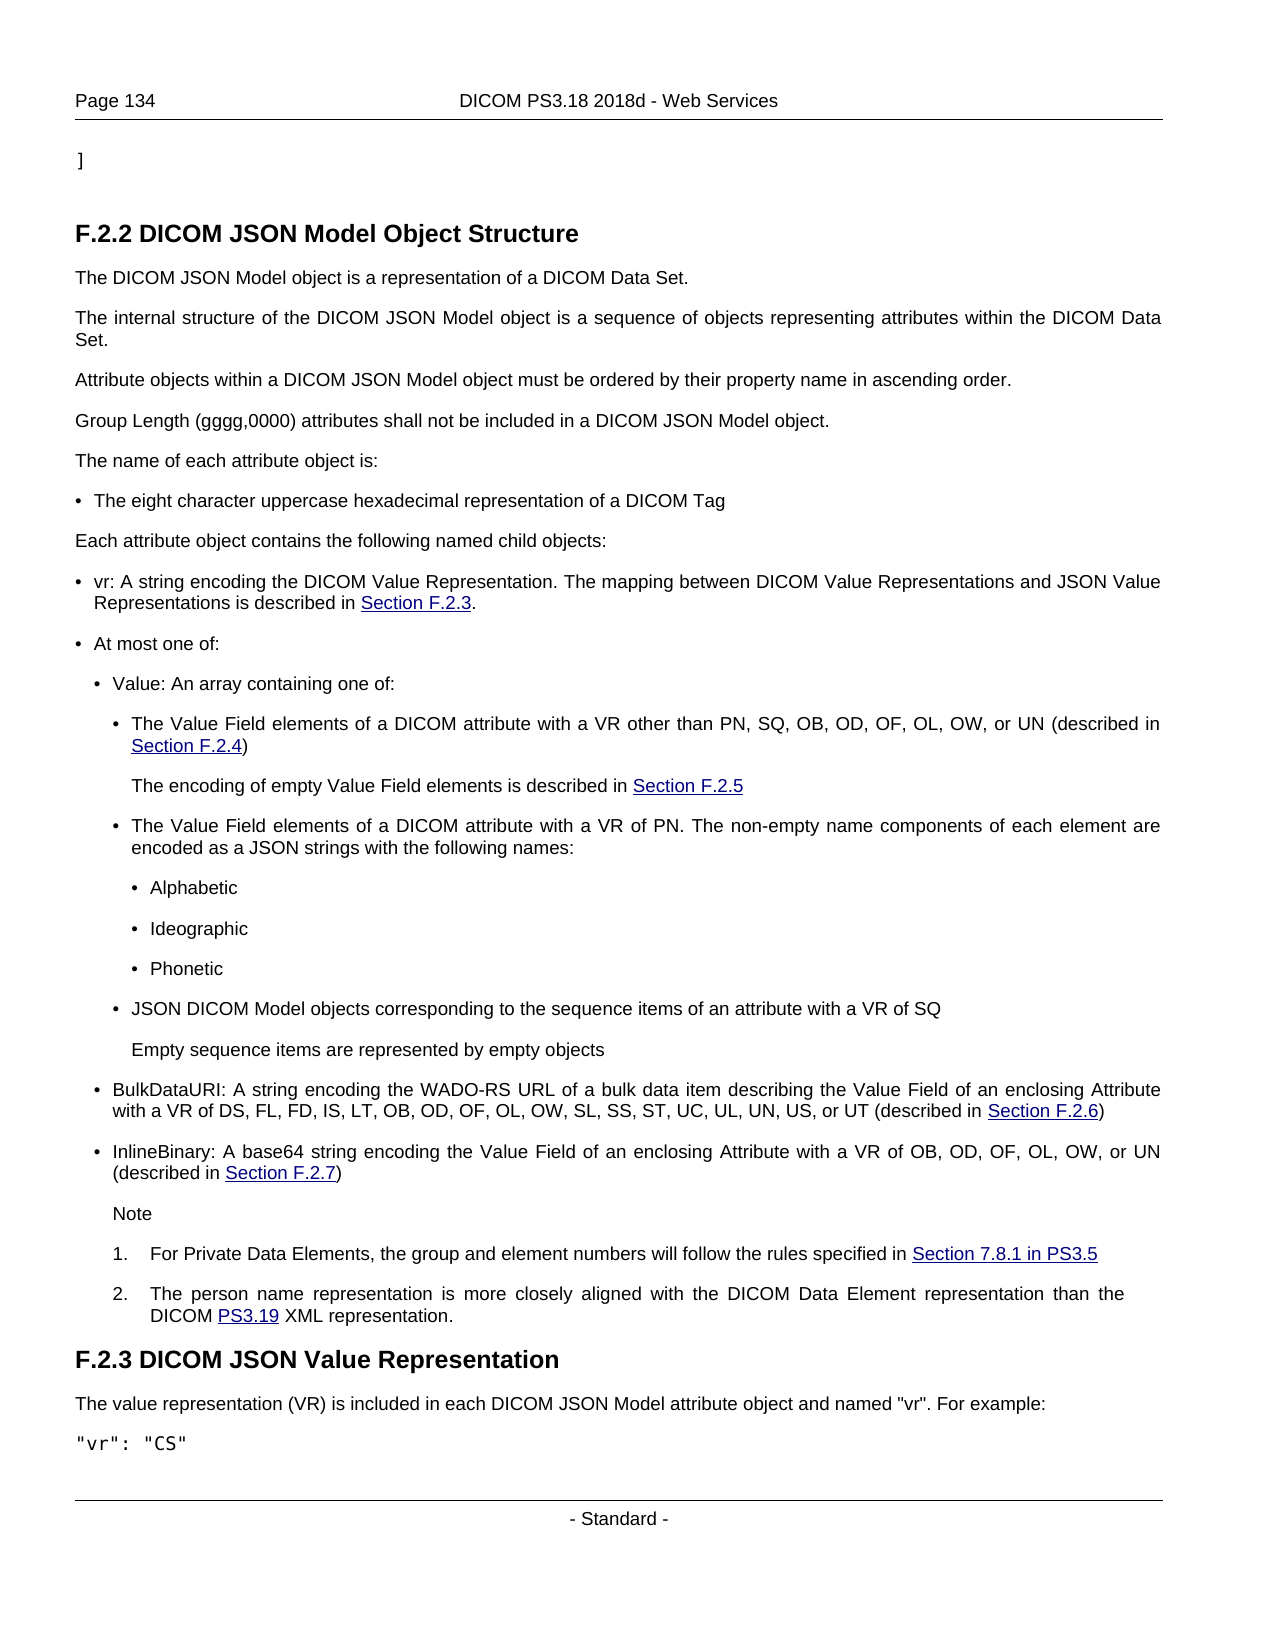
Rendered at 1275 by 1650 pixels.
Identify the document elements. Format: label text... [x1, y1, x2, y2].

text Each attribute object contains the following named child objects: [75, 530, 1162, 552]
list vr: A string encoding the DICOM Value Representation. The mapping between DICOM Value Representations and JSON Value Representations is described in Section F.2.3. [75, 571, 1162, 614]
list At most one of: [75, 632, 1162, 654]
text F.2.2 DICOM JSON Model Object Structure [75, 219, 1162, 248]
text The name of each attribute object is: [75, 450, 1162, 471]
list Ideographic [131, 917, 1162, 939]
text "vr": "CS" [75, 1433, 1162, 1483]
list Empty sequence items are represented by empty objects [112, 1038, 1162, 1060]
list JSON DICOM Model objects corresponding to the sequence items of an attribute with a VR of SQ [112, 998, 1162, 1020]
list BulkDataURI: A string encoding the WADO-RS URL of a bulk data item describing the Value Field of an enclosing Attribute with a VR of DS, FL, FD, IS, LT, OB, OD, OF, OL, OW, SL, SS, ST, UC, UL, UN, US, or UT (described in Section F.2.6) [94, 1079, 1162, 1122]
list InlineBinary: A base64 string encoding the Value Field of an enclosing Attribute with a VR of OB, OD, OF, OL, OW, or UN (described in Section F.2.7) [94, 1141, 1162, 1184]
text Attribute objects within a DICOM JSON Model object must be ordered by their property name in ascending order. [75, 369, 1162, 391]
text The DICOM JSON Model object is a representation of a DICOM Data Set. [75, 267, 1162, 288]
text Group Length (gggg,0000) attributes shall not be included in a DICOM JSON Model object. [75, 409, 1162, 431]
list The Value Field elements of a DICOM attribute with a VR other than PN, SQ, OB, OD, OF, OL, OW, or UN (described in Section F.2.4) [112, 713, 1162, 756]
list Value: An array containing one of: [94, 673, 1162, 694]
list The person name representation is more closely aligned with the DICOM Data Element representation than the DICOM PS3.19 XML representation. [112, 1283, 1125, 1326]
list The encoding of empty Value Field elements is described in Section F.2.5 [112, 775, 1162, 797]
list The Value Field elements of a DICOM attribute with a VR of PN. The non-empty name components of each element are encoded as a JSON strings with the following names: [112, 815, 1162, 858]
text F.2.3 DICOM JSON Value Representation [75, 1345, 1162, 1374]
list Phonetic [131, 958, 1162, 979]
list For Private Data Elements, the group and element numbers will follow the rules specified in Section 7.8.1 in PS3.5 [112, 1243, 1125, 1264]
text ] [75, 150, 1162, 201]
list Alphabetic [131, 877, 1162, 899]
list The eight character uppercase hexadecimal representation of a DICOM Tag [75, 490, 1162, 512]
text Note [112, 1202, 1125, 1224]
text The value representation (VR) is included in each DICOM JSON Model attribute object and named "vr". For example: [75, 1392, 1162, 1414]
text The internal structure of the DICOM JSON Model object is a sequence of objects representing attributes within the DICOM Data Set. [75, 307, 1162, 350]
